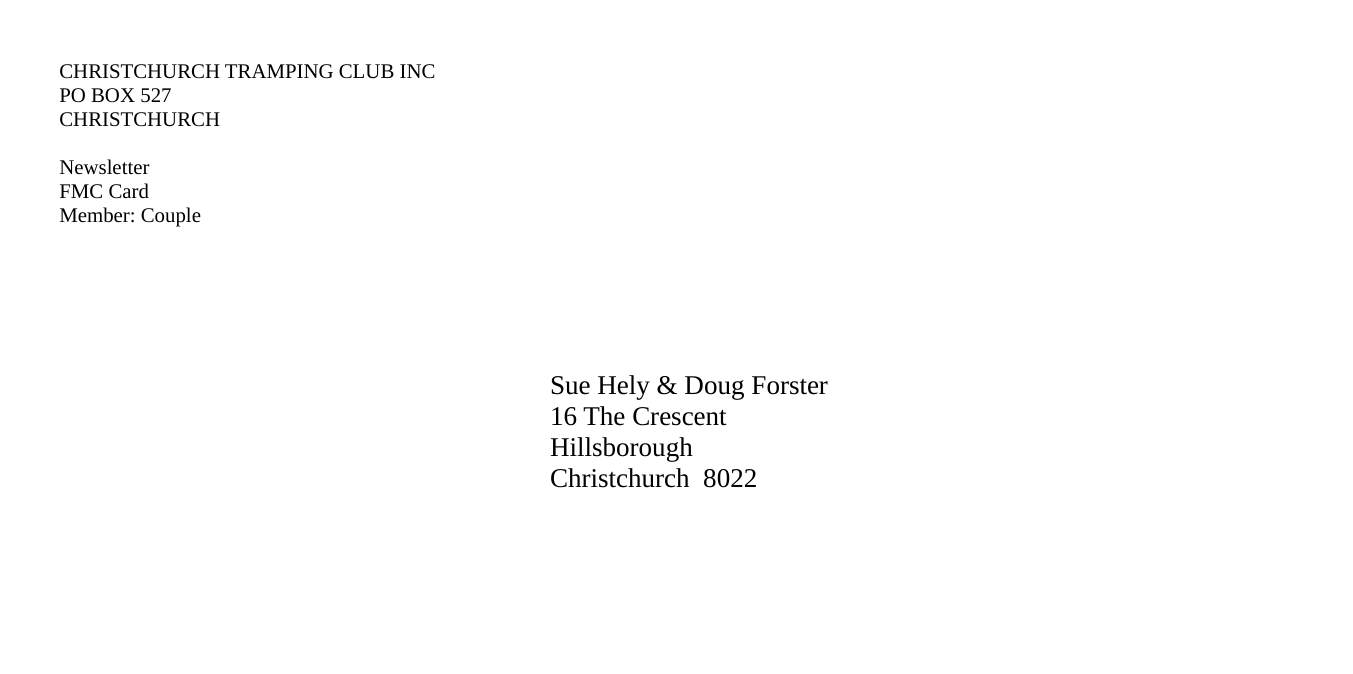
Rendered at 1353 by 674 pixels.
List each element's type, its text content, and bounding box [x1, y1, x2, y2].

text Newsletter [59, 155, 1293, 179]
text Christchurch 8022 [550, 462, 1293, 493]
text PO BOX 527 [59, 83, 1293, 107]
text Member: Couple [59, 203, 1293, 227]
text Hillsborough [550, 431, 1293, 462]
text Sue Hely & Doug Forster [550, 369, 1293, 400]
text 16 The Crescent [550, 400, 1293, 431]
text CHRISTCHURCH [59, 107, 1293, 131]
text FMC Card [59, 179, 1293, 203]
text CHRISTCHURCH TRAMPING CLUB INC [59, 59, 1293, 83]
